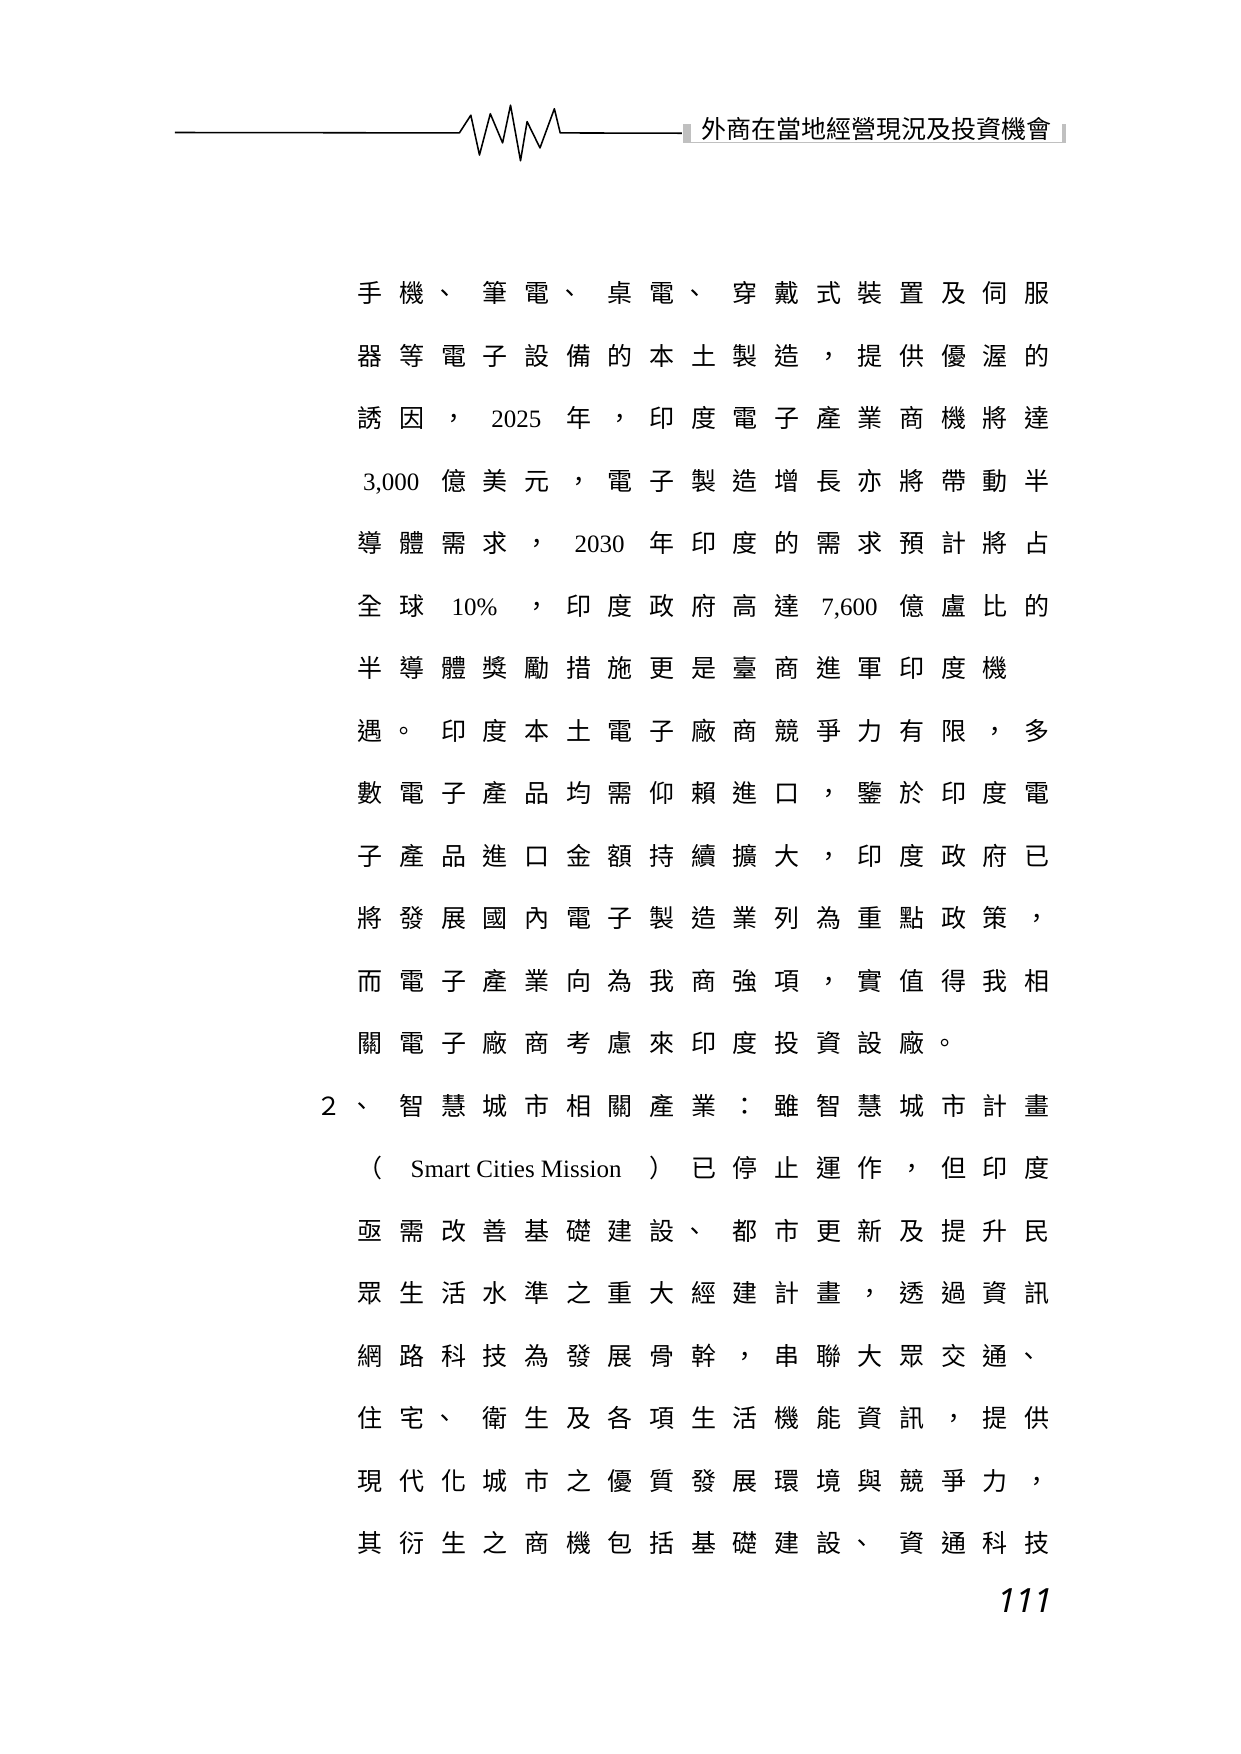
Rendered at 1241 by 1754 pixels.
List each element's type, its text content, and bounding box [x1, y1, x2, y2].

text 手機、筆電、桌電、穿戴式裝置及伺服器等電子設備的本土製造，提供優渥的誘因，2025年，印度電子產業商機將達3,000億美元，電子製造增長亦將帶動半導體需求，2030年印度的需求預計將占全球10%，印度政府高達7,600億盧比的半導體獎勵措施更是臺商進軍印度機遇。印度本土電子廠商競爭力有限，多數電子產品均需仰賴進口，鑒於印度電子產品進口金額持續擴大，印度政府已將發展國內電子製造業列為重點政策，而電子產業向為我商強項，實值得我相關電子廠商考慮來印度投資設廠。 [281, 250, 1058, 1063]
text ２、智慧城市相關產業：雖智慧城市計畫（Smart Cities Mission）已停止運作，但印度亟需改善基礎建設、都市更新及提升民眾生活水準之重大經建計畫，透過資訊網路科技為發展骨幹，串聯大眾交通、住宅、衛生及各項生活機能資訊，提供現代化城市之優質發展環境與競爭力，其衍生之商機包括基礎建設、資通科技 [281, 1063, 1058, 1563]
